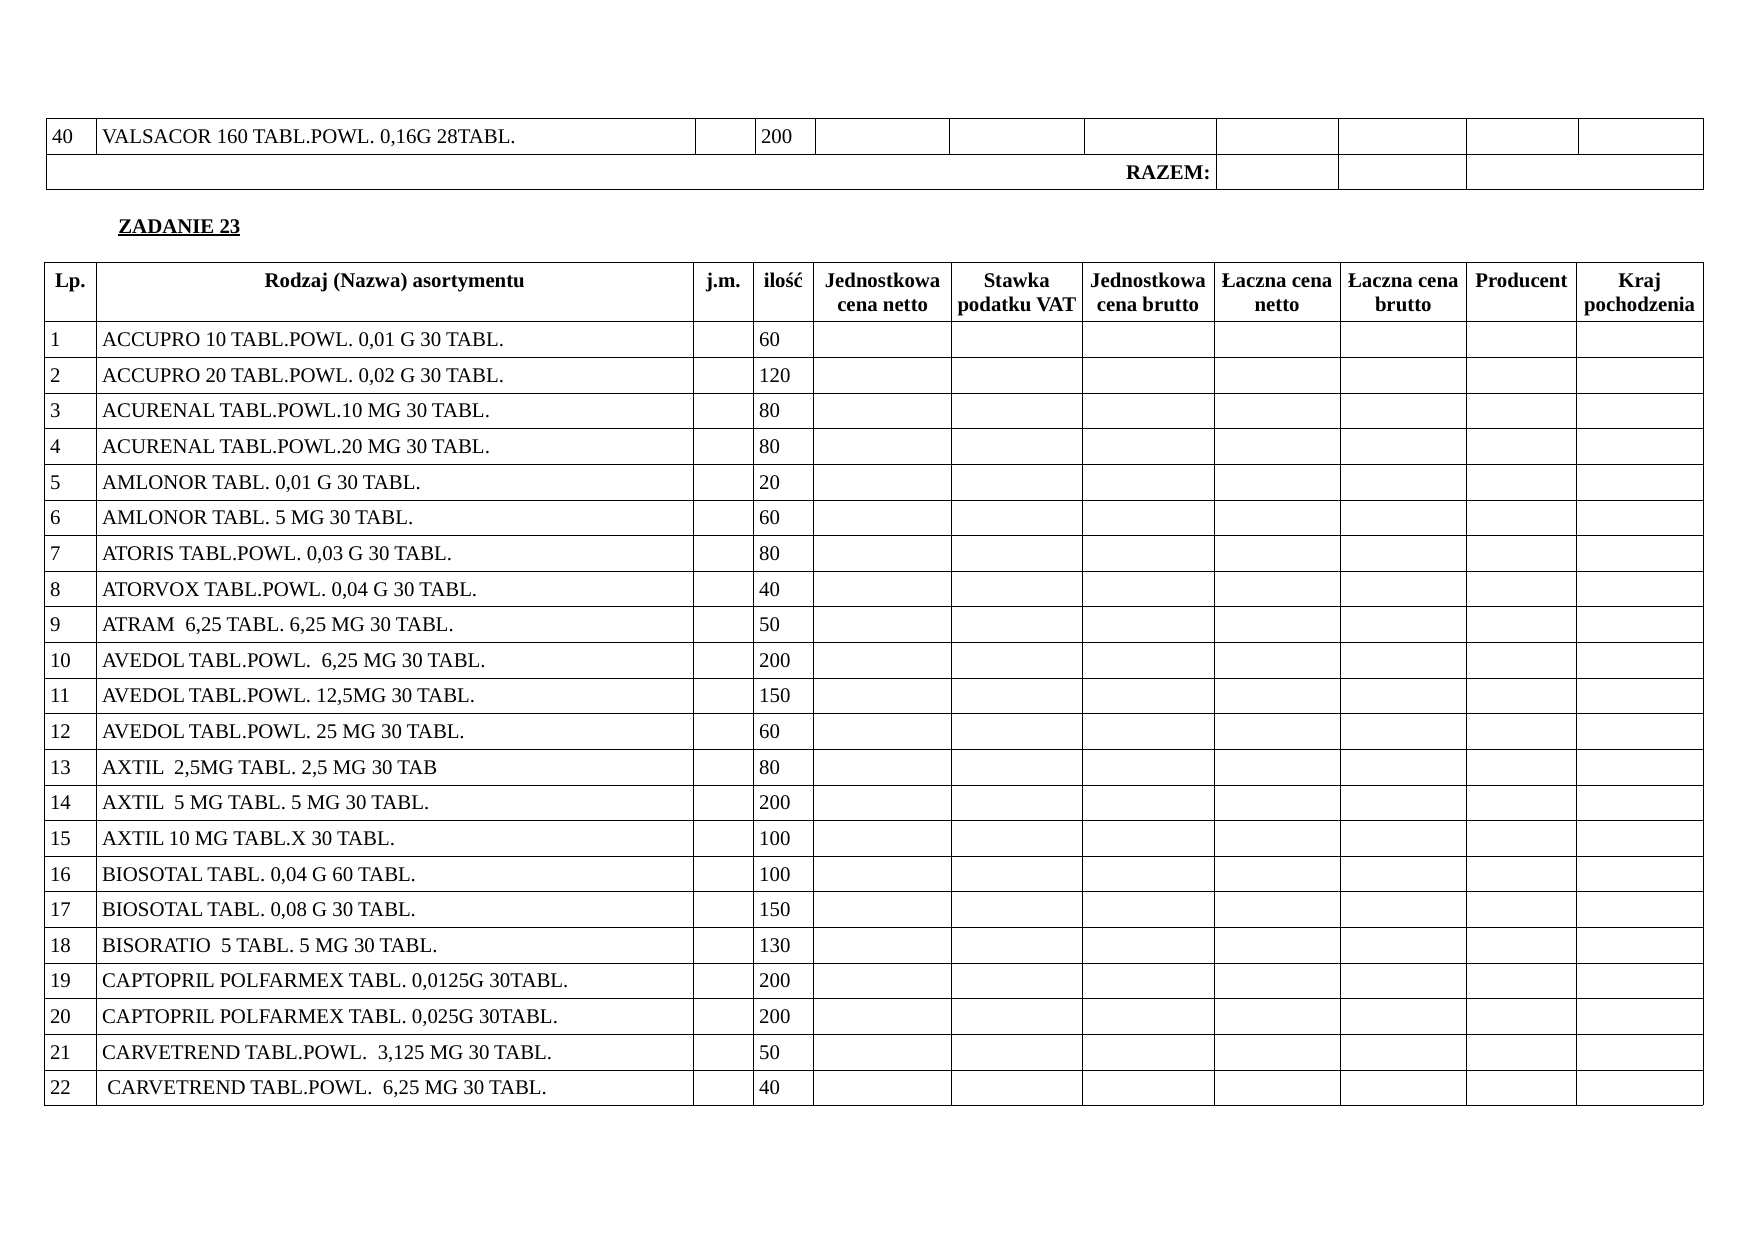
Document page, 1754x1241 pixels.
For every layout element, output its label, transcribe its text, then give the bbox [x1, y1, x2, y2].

text ZADANIE 23 [118, 213, 1636, 238]
table_cell [1341, 679, 1466, 713]
table_cell [694, 536, 753, 571]
table_cell BIOSOTAL TABL. 0,08 G 30 TABL. [97, 892, 693, 927]
table_cell [1215, 501, 1340, 535]
table_header ilość [754, 263, 813, 321]
table_cell [1083, 679, 1214, 713]
table_cell [694, 1035, 753, 1069]
table_cell [694, 501, 753, 535]
table_cell CAPTOPRIL POLFARMEX TABL. 0,025G 30TABL. [97, 999, 693, 1034]
table_cell ACCUPRO 10 TABL.POWL. 0,01 G 30 TABL. [97, 322, 693, 357]
table_cell 80 [754, 536, 813, 571]
table_cell 20 [45, 999, 96, 1034]
table_cell [1083, 501, 1214, 535]
table_cell [1339, 155, 1466, 189]
table_cell [1341, 928, 1466, 963]
table_header Stawka podatku VAT [952, 263, 1082, 321]
table_cell [1467, 155, 1703, 189]
table_cell [1577, 714, 1703, 749]
table_cell 1 [45, 322, 96, 357]
table_cell 15 [45, 821, 96, 856]
table_cell [694, 714, 753, 749]
table_cell [1083, 892, 1214, 927]
table_cell [1577, 821, 1703, 856]
table_cell [694, 750, 753, 784]
table_cell [1083, 928, 1214, 963]
table_cell [694, 786, 753, 820]
table_cell 17 [45, 892, 96, 927]
table_cell [814, 501, 951, 535]
table_cell [694, 679, 753, 713]
table_cell [1577, 892, 1703, 927]
table_cell [1215, 857, 1340, 891]
table_cell [1215, 750, 1340, 784]
table_cell [694, 358, 753, 393]
table_cell [694, 821, 753, 856]
table_cell 6 [45, 501, 96, 535]
table_cell [694, 643, 753, 678]
table_cell [814, 572, 951, 606]
table_cell ATORIS TABL.POWL. 0,03 G 30 TABL. [97, 536, 693, 571]
table_cell [814, 429, 951, 464]
table_cell [1341, 892, 1466, 927]
table_cell [952, 999, 1082, 1034]
table_cell VALSACOR 160 TABL.POWL. 0,16G 28TABL. [97, 119, 695, 154]
table_cell [1341, 999, 1466, 1034]
table_cell [1577, 857, 1703, 891]
table_cell [1341, 536, 1466, 571]
table_cell AVEDOL TABL.POWL. 6,25 MG 30 TABL. [97, 643, 693, 678]
table_cell [814, 1071, 951, 1105]
table_cell [952, 465, 1082, 499]
table_cell [1577, 679, 1703, 713]
table_cell 120 [754, 358, 813, 393]
table_cell [1341, 964, 1466, 998]
table_cell AMLONOR TABL. 5 MG 30 TABL. [97, 501, 693, 535]
table_cell [952, 607, 1082, 642]
table_cell [814, 465, 951, 499]
table_cell [1083, 394, 1214, 428]
table_cell [694, 857, 753, 891]
table_cell [814, 786, 951, 820]
table_cell 40 [754, 1071, 813, 1105]
table_cell [814, 857, 951, 891]
table_cell [1467, 714, 1576, 749]
table_cell [1083, 714, 1214, 749]
table_cell [694, 394, 753, 428]
table_cell [814, 394, 951, 428]
table_cell [952, 1035, 1082, 1069]
table_cell 40 [754, 572, 813, 606]
table_cell 200 [754, 786, 813, 820]
table_cell [952, 643, 1082, 678]
table_cell [1577, 358, 1703, 393]
table_cell [952, 714, 1082, 749]
table_cell [1083, 786, 1214, 820]
table_cell [952, 750, 1082, 784]
table_cell [1341, 358, 1466, 393]
table_cell [816, 119, 949, 154]
table_cell 150 [754, 679, 813, 713]
table_cell 13 [45, 750, 96, 784]
table_cell [1215, 714, 1340, 749]
table_cell [1215, 1071, 1340, 1105]
table_header Rodzaj (Nazwa) asortymentu [97, 263, 693, 321]
table_cell [1215, 821, 1340, 856]
table_cell [952, 358, 1082, 393]
table_cell [814, 714, 951, 749]
table_cell [952, 892, 1082, 927]
table_cell [1083, 358, 1214, 393]
table_header Kraj pochodzenia [1577, 263, 1703, 321]
table_cell 60 [754, 501, 813, 535]
table_cell [814, 358, 951, 393]
table_cell 10 [45, 643, 96, 678]
table_cell 200 [754, 643, 813, 678]
table_cell [1083, 465, 1214, 499]
table_cell [1467, 119, 1578, 154]
table_cell ACURENAL TABL.POWL.10 MG 30 TABL. [97, 394, 693, 428]
table_cell [1217, 119, 1338, 154]
table_cell 200 [754, 964, 813, 998]
table_cell [952, 857, 1082, 891]
table_cell BIOSOTAL TABL. 0,04 G 60 TABL. [97, 857, 693, 891]
table_cell [1341, 465, 1466, 499]
table_cell [1577, 750, 1703, 784]
table_cell 40 [47, 119, 96, 154]
table_cell [1467, 358, 1576, 393]
table_cell [1577, 501, 1703, 535]
table_cell [1215, 358, 1340, 393]
table_cell RAZEM: [47, 155, 1216, 189]
table_cell [694, 322, 753, 357]
table_cell AXTIL 5 MG TABL. 5 MG 30 TABL. [97, 786, 693, 820]
table_cell CAPTOPRIL POLFARMEX TABL. 0,0125G 30TABL. [97, 964, 693, 998]
table_cell [1215, 928, 1340, 963]
table_cell [694, 928, 753, 963]
table_cell [1215, 465, 1340, 499]
table_cell [1577, 572, 1703, 606]
table_cell [1083, 964, 1214, 998]
table_cell [1083, 857, 1214, 891]
table_cell [1467, 465, 1576, 499]
table_cell [1577, 394, 1703, 428]
table_cell [1341, 394, 1466, 428]
table_cell [814, 892, 951, 927]
table_cell 19 [45, 964, 96, 998]
table_cell 150 [754, 892, 813, 927]
table_cell ATRAM 6,25 TABL. 6,25 MG 30 TABL. [97, 607, 693, 642]
table_cell [814, 928, 951, 963]
table_cell [1467, 857, 1576, 891]
table_header Lp. [45, 263, 96, 321]
table_cell [1215, 607, 1340, 642]
table_cell [1083, 999, 1214, 1034]
table_cell [1217, 155, 1338, 189]
table_cell BISORATIO 5 TABL. 5 MG 30 TABL. [97, 928, 693, 963]
table_cell [1467, 429, 1576, 464]
table_cell [1341, 714, 1466, 749]
table_cell [1083, 536, 1214, 571]
table_cell [1215, 429, 1340, 464]
table_cell [1467, 536, 1576, 571]
table_cell 8 [45, 572, 96, 606]
table_cell [1215, 786, 1340, 820]
table_cell 22 [45, 1071, 96, 1105]
table_cell [1215, 572, 1340, 606]
table_header Jednostkowa cena brutto [1083, 263, 1214, 321]
table_header j.m. [694, 263, 753, 321]
table_cell [1341, 607, 1466, 642]
table_cell 21 [45, 1035, 96, 1069]
table_cell [1083, 607, 1214, 642]
table_cell [1467, 892, 1576, 927]
table_cell [1341, 501, 1466, 535]
table_cell 18 [45, 928, 96, 963]
table_header Łaczna cena netto [1215, 263, 1340, 321]
table_cell [1215, 322, 1340, 357]
table_cell [952, 679, 1082, 713]
table_cell [1577, 322, 1703, 357]
table_cell [1467, 928, 1576, 963]
table_cell [1341, 857, 1466, 891]
table_cell [1577, 928, 1703, 963]
table_cell [952, 572, 1082, 606]
table_cell 50 [754, 607, 813, 642]
table_cell [1577, 429, 1703, 464]
table_cell AXTIL 2,5MG TABL. 2,5 MG 30 TAB [97, 750, 693, 784]
table_cell 4 [45, 429, 96, 464]
table_cell [1215, 999, 1340, 1034]
table_cell [1467, 821, 1576, 856]
table_cell [952, 1071, 1082, 1105]
table_cell [1467, 679, 1576, 713]
table_cell [952, 322, 1082, 357]
table_cell [952, 501, 1082, 535]
table_cell [814, 607, 951, 642]
table_cell 11 [45, 679, 96, 713]
table_cell [1467, 572, 1576, 606]
table_cell [694, 999, 753, 1034]
table_cell 200 [756, 119, 815, 154]
table_cell [1341, 750, 1466, 784]
table_cell 200 [754, 999, 813, 1034]
table_cell [814, 322, 951, 357]
table_cell [1215, 536, 1340, 571]
table_cell [694, 429, 753, 464]
table_cell [1467, 322, 1576, 357]
table_cell [1341, 786, 1466, 820]
table_cell [1577, 1035, 1703, 1069]
table_cell [694, 465, 753, 499]
table_cell AVEDOL TABL.POWL. 25 MG 30 TABL. [97, 714, 693, 749]
table_cell [694, 1071, 753, 1105]
table_cell ATORVOX TABL.POWL. 0,04 G 30 TABL. [97, 572, 693, 606]
table_cell [1341, 1071, 1466, 1105]
table_cell [1341, 821, 1466, 856]
table_cell 80 [754, 394, 813, 428]
table_cell [1215, 1035, 1340, 1069]
table_cell [1577, 465, 1703, 499]
table_cell [1577, 999, 1703, 1034]
table_cell [952, 821, 1082, 856]
table_cell [1083, 322, 1214, 357]
table_cell [1577, 536, 1703, 571]
table_cell [1083, 1071, 1214, 1105]
table_cell [1085, 119, 1216, 154]
table_cell [1341, 429, 1466, 464]
table_cell [1083, 429, 1214, 464]
table_cell [952, 786, 1082, 820]
table_cell 100 [754, 857, 813, 891]
table_cell AVEDOL TABL.POWL. 12,5MG 30 TABL. [97, 679, 693, 713]
table_cell [1215, 394, 1340, 428]
table_cell [1467, 394, 1576, 428]
table_cell [1577, 643, 1703, 678]
table_cell 130 [754, 928, 813, 963]
table_cell [1467, 786, 1576, 820]
table_cell [814, 821, 951, 856]
table_cell ACCUPRO 20 TABL.POWL. 0,02 G 30 TABL. [97, 358, 693, 393]
table_cell [952, 536, 1082, 571]
table_cell 80 [754, 429, 813, 464]
table_cell CARVETREND TABL.POWL. 6,25 MG 30 TABL. [97, 1071, 693, 1105]
table_cell [814, 643, 951, 678]
table_cell [952, 394, 1082, 428]
table_cell CARVETREND TABL.POWL. 3,125 MG 30 TABL. [97, 1035, 693, 1069]
table_cell [694, 892, 753, 927]
table_cell 60 [754, 714, 813, 749]
table_cell [1467, 750, 1576, 784]
table_cell [694, 607, 753, 642]
table_cell [1577, 786, 1703, 820]
table_cell [1339, 119, 1466, 154]
table_cell [1577, 1071, 1703, 1105]
table_header Producent [1467, 263, 1576, 321]
table_cell [814, 999, 951, 1034]
table_cell AMLONOR TABL. 0,01 G 30 TABL. [97, 465, 693, 499]
table_cell [950, 119, 1084, 154]
table_cell [694, 964, 753, 998]
table_cell [1577, 607, 1703, 642]
table_cell [1083, 643, 1214, 678]
table_cell [1341, 643, 1466, 678]
table_cell [1341, 322, 1466, 357]
table_cell [1467, 501, 1576, 535]
table_cell 5 [45, 465, 96, 499]
table_cell [694, 572, 753, 606]
table_cell [1083, 572, 1214, 606]
table_cell [952, 928, 1082, 963]
table_cell 50 [754, 1035, 813, 1069]
table_cell [814, 679, 951, 713]
table_cell [1579, 119, 1703, 154]
table_header Łaczna cena brutto [1341, 263, 1466, 321]
table_cell 2 [45, 358, 96, 393]
table_cell 16 [45, 857, 96, 891]
table_cell 9 [45, 607, 96, 642]
table_cell [814, 750, 951, 784]
table_cell [952, 964, 1082, 998]
table_cell [1467, 1071, 1576, 1105]
table_header Jednostkowa cena netto [814, 263, 951, 321]
table_cell [814, 536, 951, 571]
table_cell [952, 429, 1082, 464]
table_cell 3 [45, 394, 96, 428]
table_cell [1083, 1035, 1214, 1069]
table_cell [1215, 679, 1340, 713]
table_cell ACURENAL TABL.POWL.20 MG 30 TABL. [97, 429, 693, 464]
table_cell [1577, 964, 1703, 998]
table_cell 80 [754, 750, 813, 784]
table_cell [1467, 643, 1576, 678]
table_cell [1467, 607, 1576, 642]
table_cell AXTIL 10 MG TABL.X 30 TABL. [97, 821, 693, 856]
table_cell 20 [754, 465, 813, 499]
table_cell [1215, 892, 1340, 927]
table_cell [1083, 821, 1214, 856]
table_cell [1215, 964, 1340, 998]
table_cell 12 [45, 714, 96, 749]
table_cell 100 [754, 821, 813, 856]
table_cell [1467, 1035, 1576, 1069]
table_cell [1341, 1035, 1466, 1069]
table_cell 7 [45, 536, 96, 571]
table_cell [1467, 999, 1576, 1034]
table_cell [1083, 750, 1214, 784]
table_cell [1215, 643, 1340, 678]
table_cell [1467, 964, 1576, 998]
table_cell 60 [754, 322, 813, 357]
table_cell [1341, 572, 1466, 606]
table_cell 14 [45, 786, 96, 820]
table_cell [814, 964, 951, 998]
table_cell [696, 119, 755, 154]
table_cell [814, 1035, 951, 1069]
